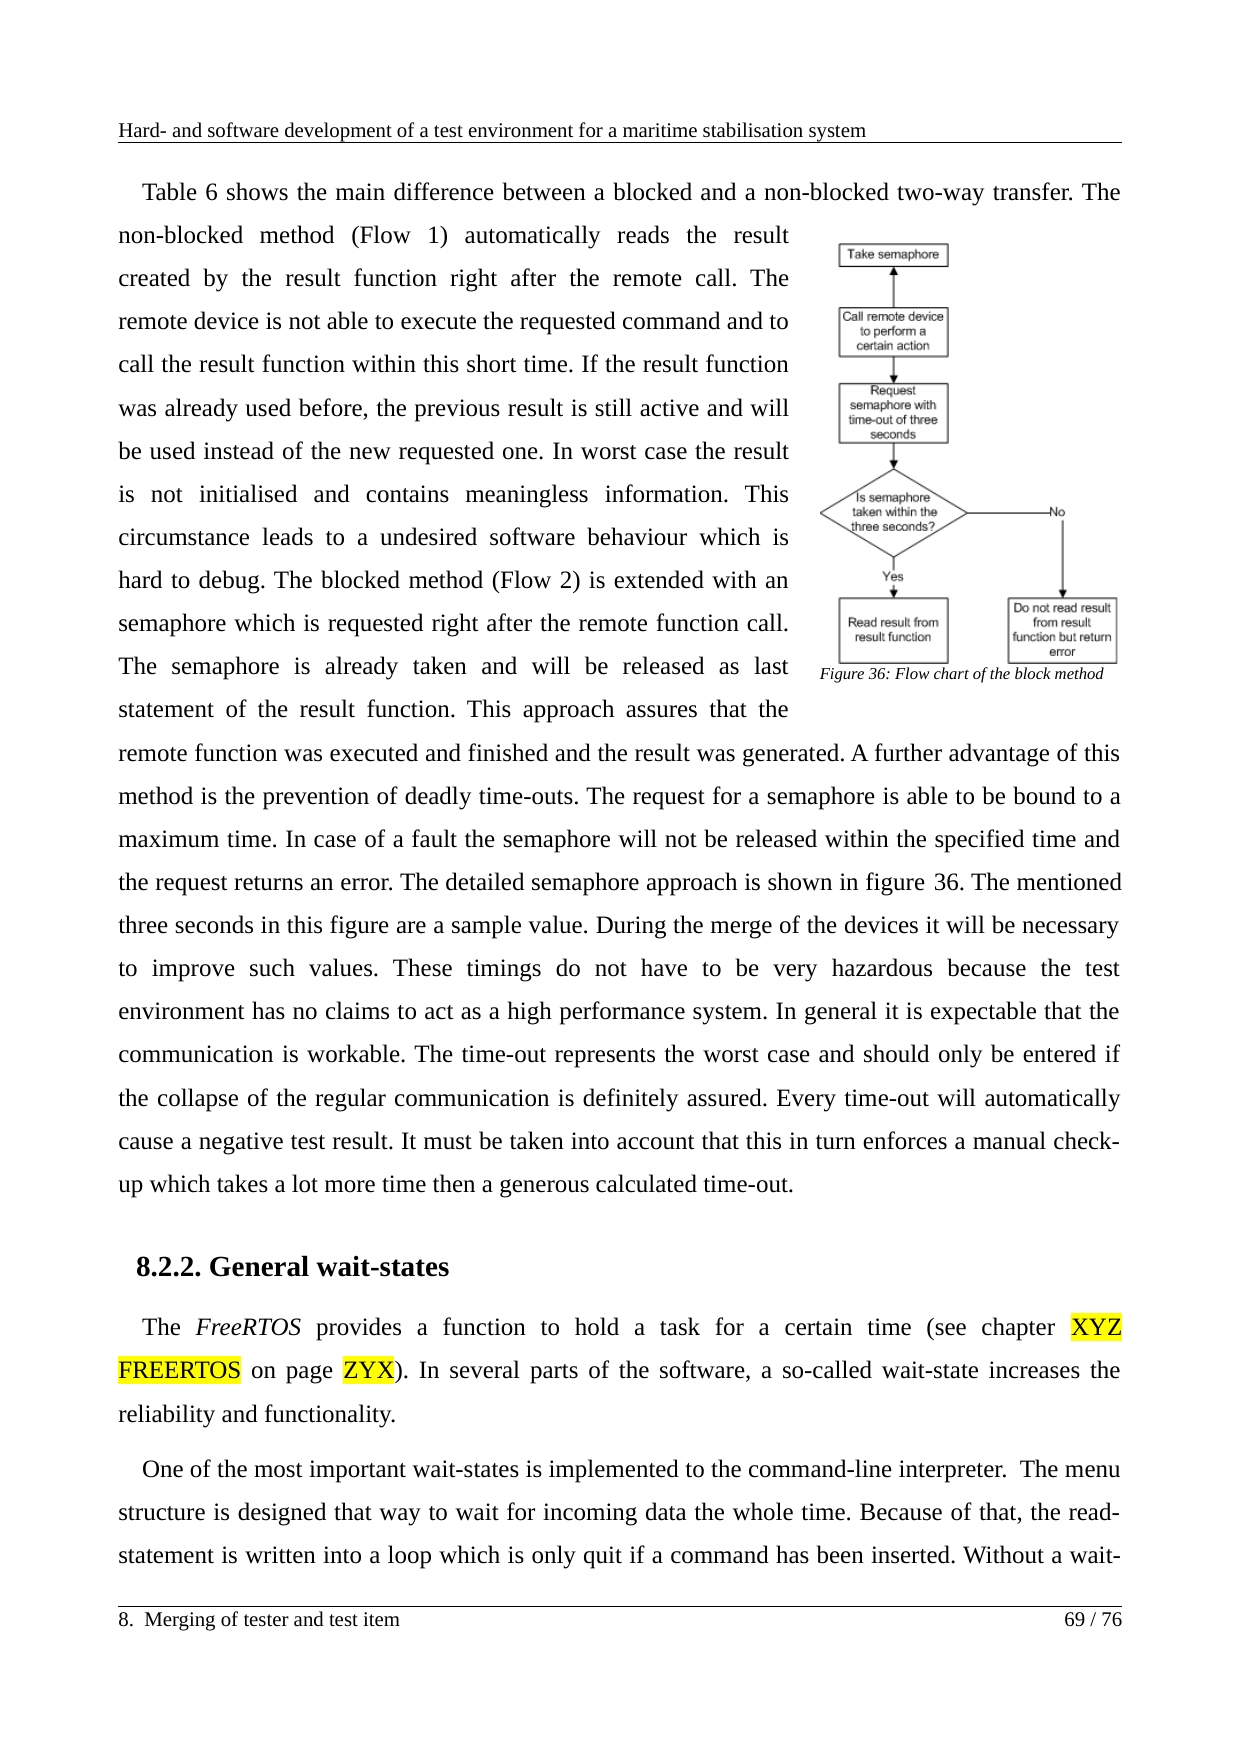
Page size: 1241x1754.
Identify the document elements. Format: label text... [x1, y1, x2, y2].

text Figure 36: Flow chart of the block method [819, 664, 1117, 683]
text Table 6 shows the main difference between a blocked and a non-blocked two-way transfer. The non-blocked method (Flow 1) automatically reads the result created by the result function right after the remote call. The remote device is not able to execute the requested command and to call the result function within this short time. If the result function was already used before, the previous result is still active and will be used instead of the new requested one. In worst case the result is not initialised and contains meaningless information. This circumstance leads to a undesired software behaviour which is hard to debug. The blocked method (Flow 2) is extended with an semaphore which is requested right after the remote function call. The semaphore is already taken and will be released as last statement of the result function. This approach assures that the remote function was executed and finished and the result was generated. A further advantage of this method is the prevention of deadly time-outs. The request for a semaphore is able to be bound to a maximum time. In case of a fault the semaphore will not be released within the specified time and the request returns an error. The detailed semaphore approach is shown in figure 36. The mentioned three seconds in this figure are a sample value. During the merge of the devices it will be necessary to improve such values. These timings do not have to be very hazardous because the test environment has no claims to act as a high performance system. In general it is expectable that the communication is workable. The time-out represents the worst case and should only be entered if the collapse of the regular communication is definitely assured. Every time-out will automatically cause a negative test result. It must be taken into account that this in turn enforces a manual check-up which takes a lot more time then a generous calculated time-out. [118, 177, 1122, 1198]
text The FreeRTOS provides a function to hold a task for a certain time (see chapter XYZ FREERTOS on page ZYX). In several parts of the software, a so-called wait-state increases the reliability and functionality. [118, 1312, 1122, 1427]
subtitle General wait-states [118, 1249, 1122, 1283]
picture [819, 243, 1118, 664]
text One of the most important wait-states is implemented to the command-line interpreter. The menu structure is designed that way to wait for incoming data the whole time. Because of that, the read-statement is written into a loop which is only quit if a command has been inserted. Without a wait- [118, 1454, 1122, 1569]
